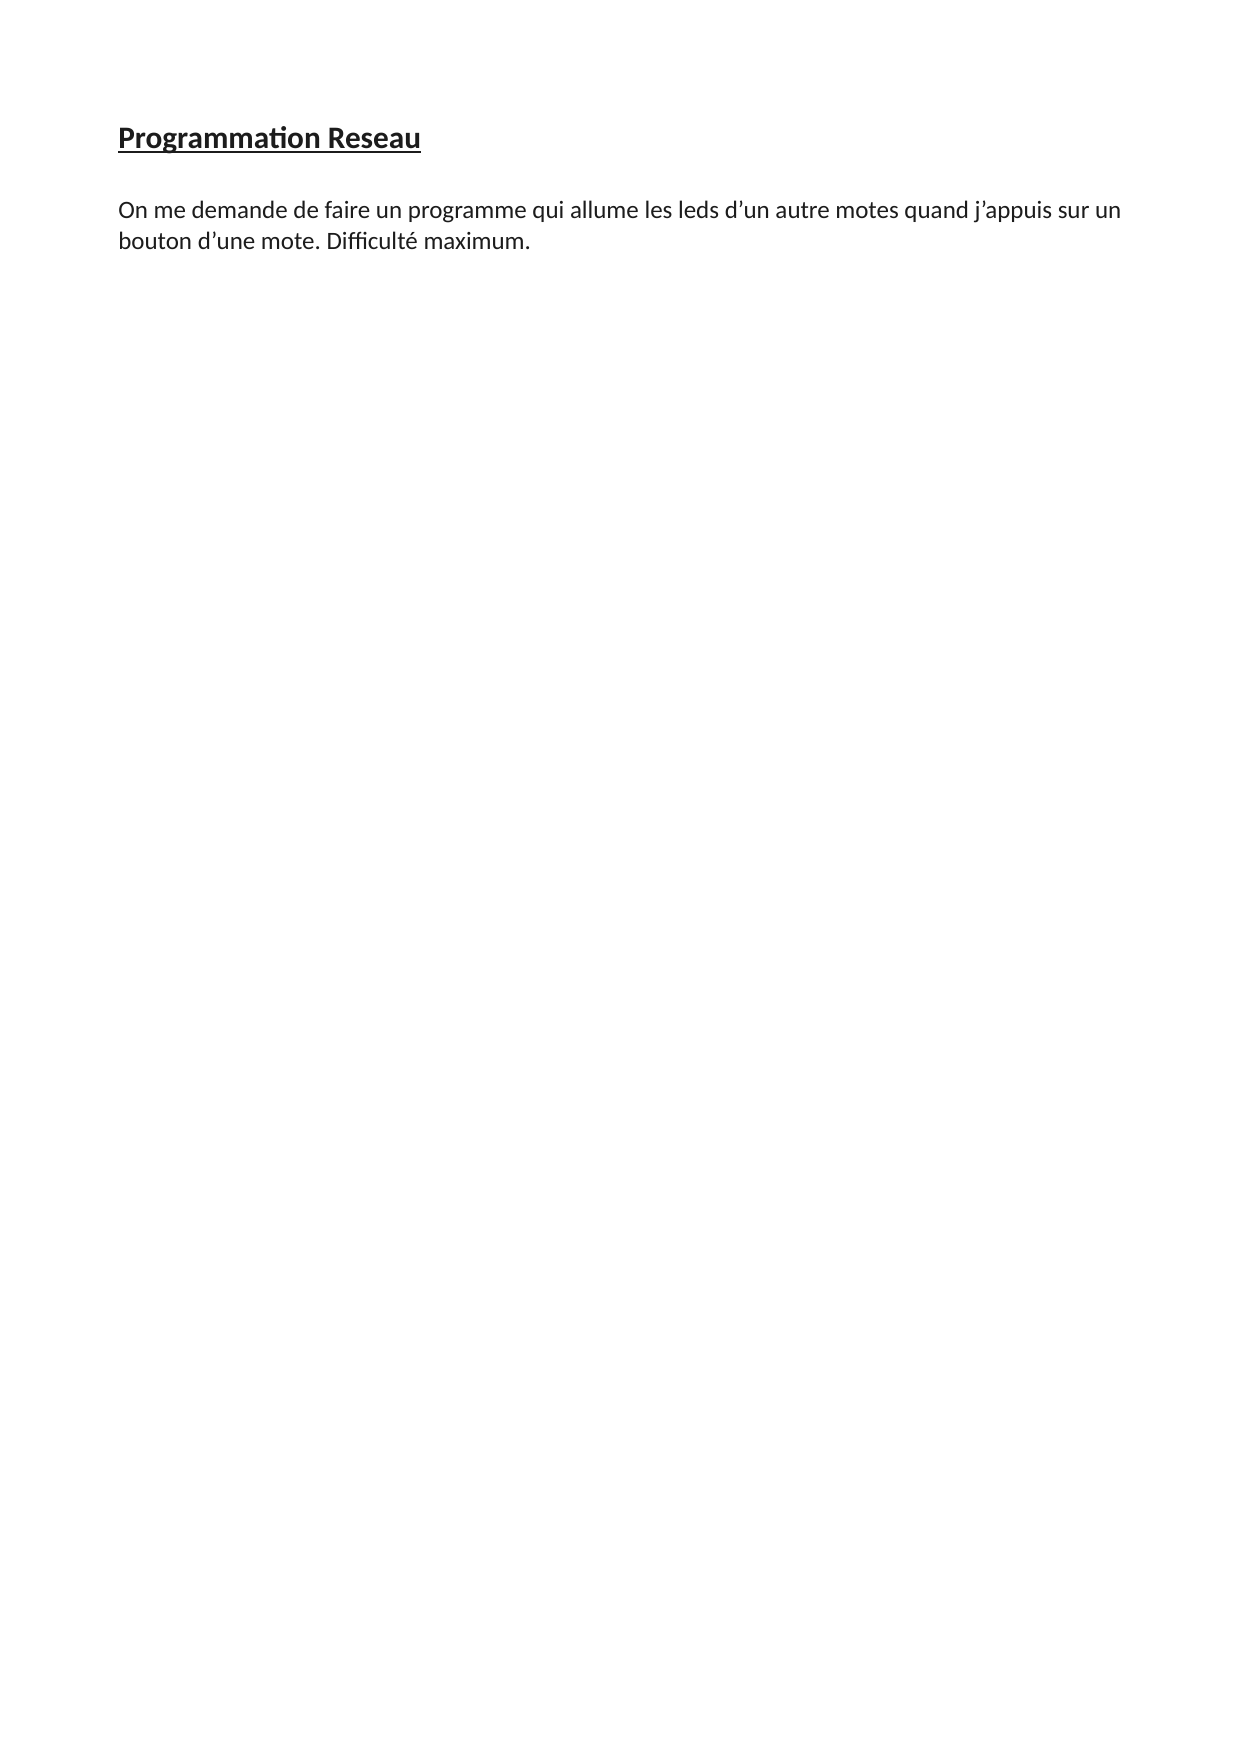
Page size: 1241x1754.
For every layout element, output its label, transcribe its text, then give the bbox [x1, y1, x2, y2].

text Programmation Reseau [118, 118, 1122, 156]
text On me demande de faire un programme qui allume les leds d’un autre motes quand j’appuis sur un bouton d’une mote. Difficulté maximum. [118, 194, 1122, 255]
